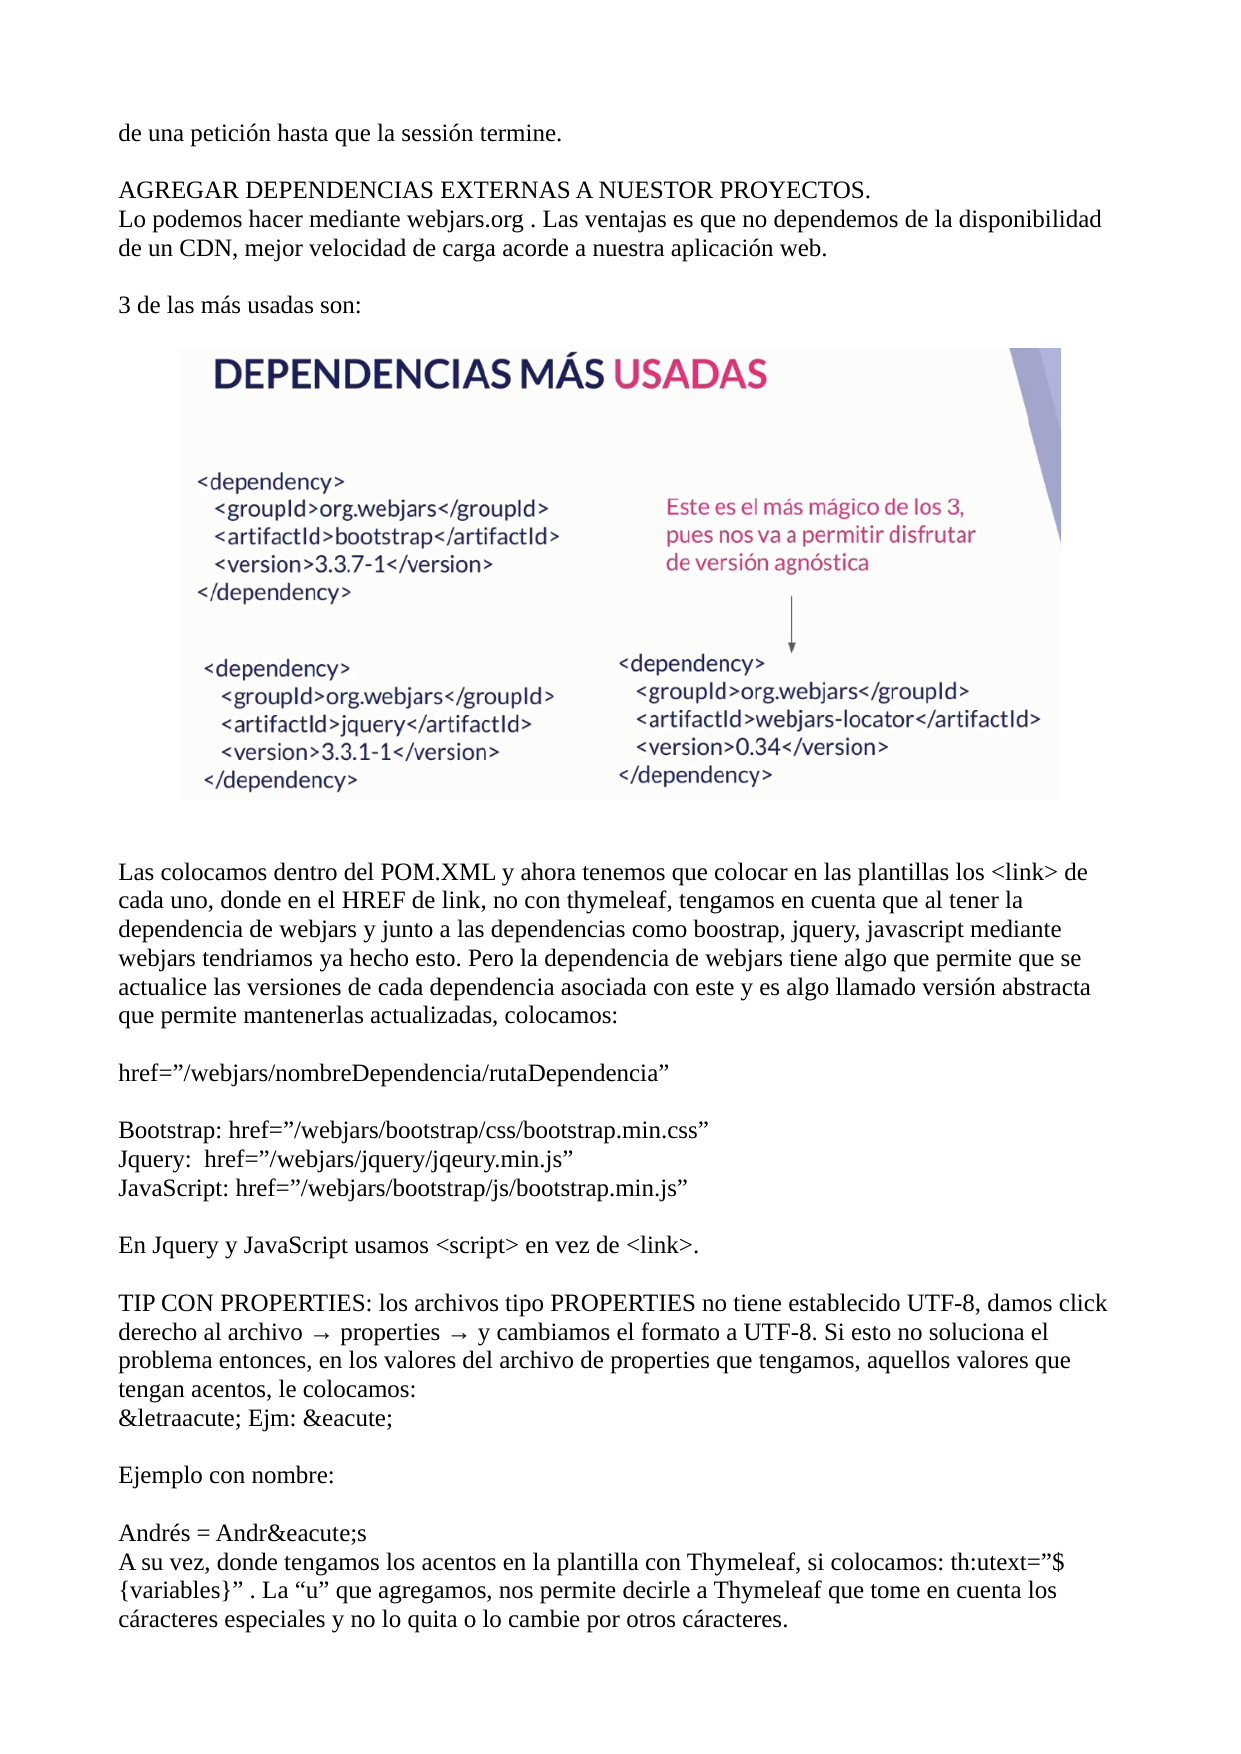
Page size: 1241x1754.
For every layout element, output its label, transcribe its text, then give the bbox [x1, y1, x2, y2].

text &letraacute; Ejm: &eacute; [118, 1403, 1122, 1432]
text Andrés = Andr&eacute;s [118, 1518, 1122, 1547]
text Ejemplo con nombre: [118, 1461, 1122, 1489]
text href=”/webjars/nombreDependencia/rutaDependencia” [118, 1058, 1122, 1087]
text AGREGAR DEPENDENCIAS EXTERNAS A NUESTOR PROYECTOS. [118, 176, 1122, 204]
text de una petición hasta que la sessión termine. [118, 118, 1122, 147]
text A su vez, donde tengamos los acentos en la plantilla con Thymeleaf, si colocamos: th:utext=”${variables}” . La “u” que agregamos, nos permite decirle a Thymeleaf que tome en cuenta los cáracteres especiales y no lo quita o lo cambie por otros cáracteres. [118, 1547, 1122, 1633]
text 3 de las más usadas son: [118, 291, 1122, 319]
text Lo podemos hacer mediante webjars.org . Las ventajas es que no dependemos de la disponibilidad de un CDN, mejor velocidad de carga acorde a nuestra aplicación web. [118, 204, 1122, 262]
text Bootstrap: href=”/webjars/bootstrap/css/bootstrap.min.css” [118, 1116, 1122, 1144]
text Jquery: href=”/webjars/jquery/jqeury.min.js” [118, 1144, 1122, 1173]
text En Jquery y JavaScript usamos <script> en vez de <link>. [118, 1231, 1122, 1259]
text JavaScript: href=”/webjars/bootstrap/js/bootstrap.min.js” [118, 1173, 1122, 1202]
text TIP CON PROPERTIES: los archivos tipo PROPERTIES no tiene establecido UTF-8, damos click derecho al archivo → properties → y cambiamos el formato a UTF-8. Si esto no soluciona el problema entonces, en los valores del archivo de properties que tengamos, aquellos valores que tengan acentos, le colocamos: [118, 1288, 1122, 1403]
text Las colocamos dentro del POM.XML y ahora tenemos que colocar en las plantillas los <link> de cada uno, donde en el HREF de link, no con thymeleaf, tengamos en cuenta que al tener la dependencia de webjars y junto a las dependencias como boostrap, jquery, javascript mediante webjars tendriamos ya hecho esto. Pero la dependencia de webjars tiene algo que permite que se actualice las versiones de cada dependencia asociada con este y es algo llamado versión abstracta que permite mantenerlas actualizadas, colocamos: [118, 857, 1122, 1029]
